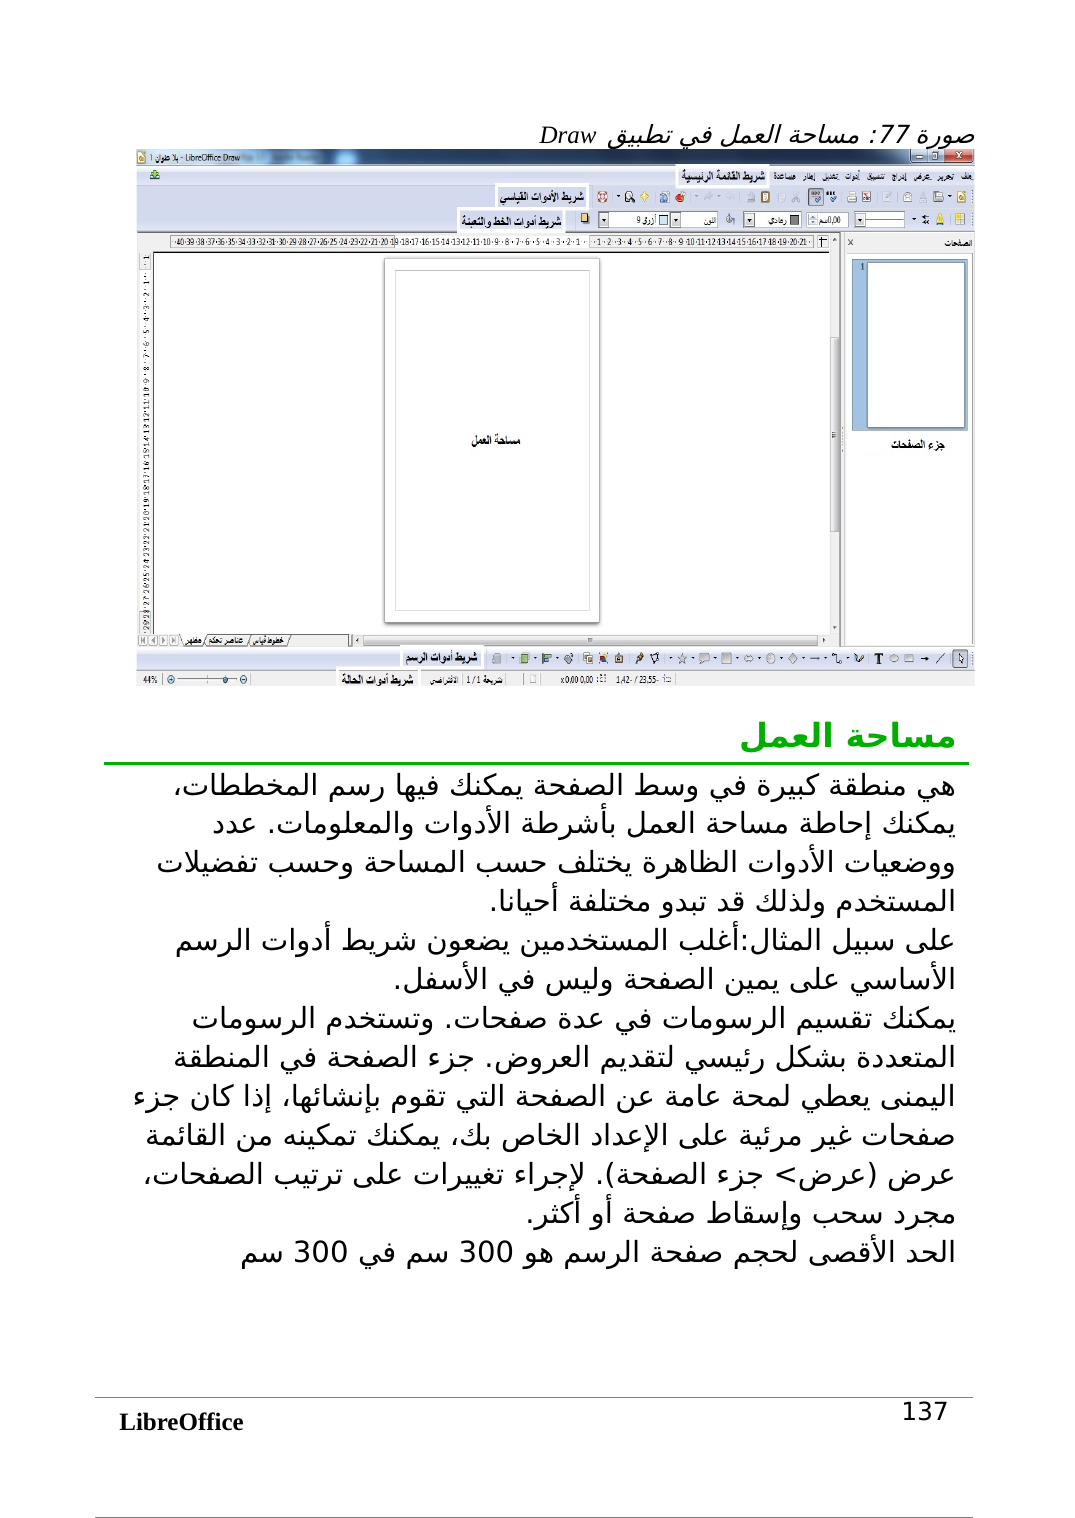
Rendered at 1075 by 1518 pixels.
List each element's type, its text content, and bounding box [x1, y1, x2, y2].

picture [136, 149, 975, 686]
text الحد الأقصى لحجم صفحة الرسم هو 300 سم في 300 سم [118, 1235, 957, 1269]
text على سبيل المثال:أغلب المستخدمين يضعون شريط أدوات الرسم الأساسي على يمين الصفحة وليس في الأسفل. [118, 924, 957, 997]
text يمكنك تقسيم الرسومات في عدة صفحات. وتستخدم الرسومات المتعددة بشكل رئيسي لتقديم العروض. جزء الصفحة في المنطقة اليمنى يعطي لمحة عامة عن الصفحة التي تقوم بإنشائها، إذا كان جزء صفحات غير مرئية على الإعداد الخاص بك، يمكنك تمكينه من القائمة عرض (عرض> جزء الصفحة). لإجراء تغييرات على ترتيب الصفحات، مجرد سحب وإسقاط صفحة أو أكثر. [118, 1002, 957, 1230]
text هي منطقة كبيرة في وسط الصفحة يمكنك فيها رسم المخططات، يمكنك إحاطة مساحة العمل بأشرطة الأدوات والمعلومات. عدد ووضعيات الأدوات الظاهرة يختلف حسب المساحة وحسب تفضيلات المستخدم ولذلك قد تبدو مختلفة أحيانا. [118, 768, 957, 919]
subtitle مساحة العمل [118, 717, 957, 755]
text صورة 77: مساحة العمل في تطبيق Draw [100, 120, 974, 149]
